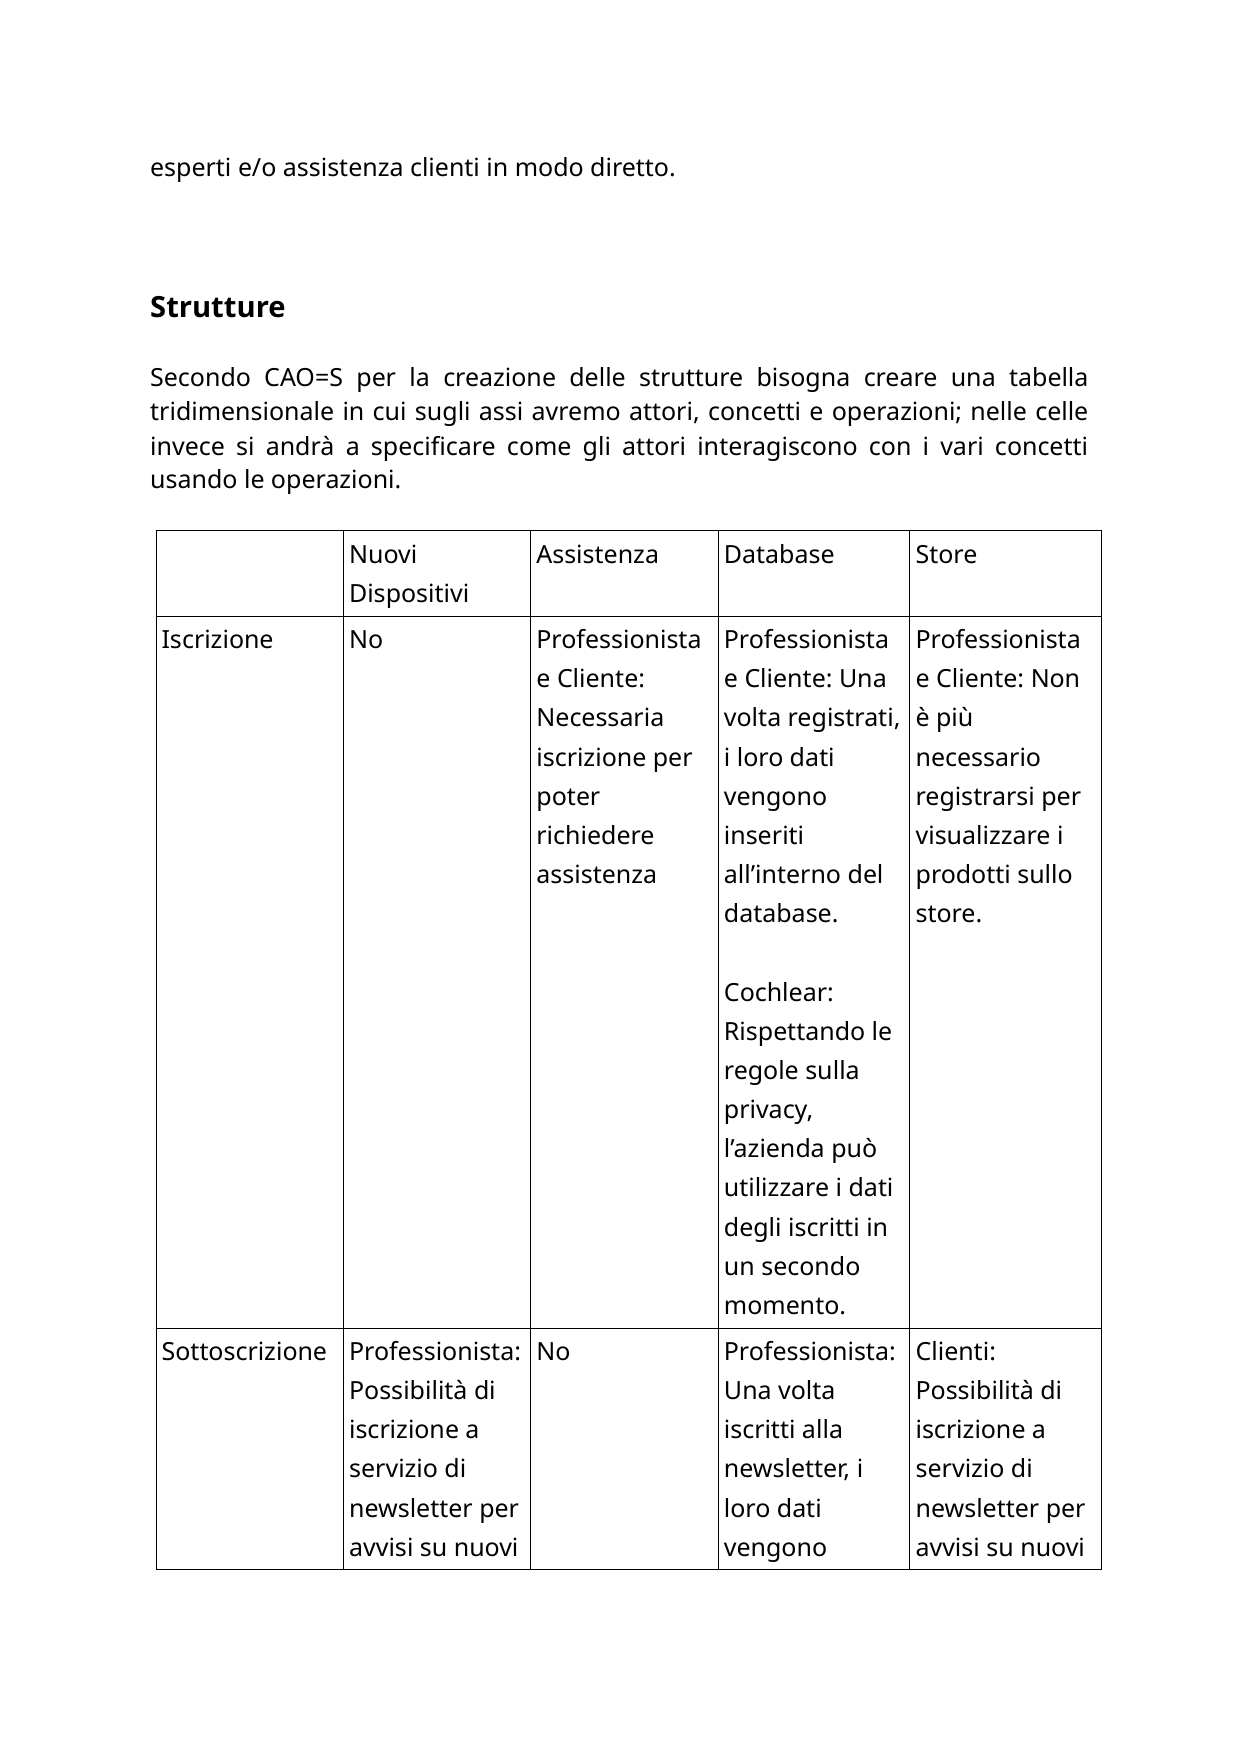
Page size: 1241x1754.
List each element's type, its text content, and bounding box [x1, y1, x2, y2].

text Strutture [150, 286, 1090, 326]
table_header Assistenza [531, 531, 718, 616]
text Secondo CAO=S per la creazione delle strutture bisogna creare una tabella tridimensionale in cui sugli assi avremo attori, concetti e operazioni; nelle celle invece si andrà a specificare come gli attori interagiscono con i vari concetti usando le operazioni. [150, 360, 1090, 496]
table_header [157, 531, 343, 616]
table_cell Professionista: Possibilità di iscrizione a servizio di newsletter per avvisi su nuovi [344, 1329, 530, 1569]
table_cell Professionista e Cliente: Una volta registrati, i loro dati vengono inseriti all’interno del database. Cochlear: Rispettando le regole sulla privacy, l’azienda può utilizzare i dati degli iscritti in un secondo momento. [719, 617, 909, 1327]
table_cell Professionista: Una volta iscritti alla newsletter, i loro dati vengono [719, 1329, 909, 1569]
text esperti e/o assistenza clienti in modo diretto. [150, 150, 1090, 184]
table_cell Sottoscrizione [157, 1329, 343, 1569]
table_header Database [719, 531, 909, 616]
table_header Store [910, 531, 1101, 616]
table_cell Professionista e Cliente: Necessaria iscrizione per poter richiedere assistenza [531, 617, 718, 1327]
table_cell Clienti: Possibilità di iscrizione a servizio di newsletter per avvisi su nuovi [910, 1329, 1101, 1569]
table_cell Professionista e Cliente: Non è più necessario registrarsi per visualizzare i prodotti sullo store. [910, 617, 1101, 1327]
table_header Nuovi Dispositivi [344, 531, 530, 616]
table_cell No [344, 617, 530, 1327]
table_cell No [531, 1329, 718, 1569]
table_cell Iscrizione [157, 617, 343, 1327]
